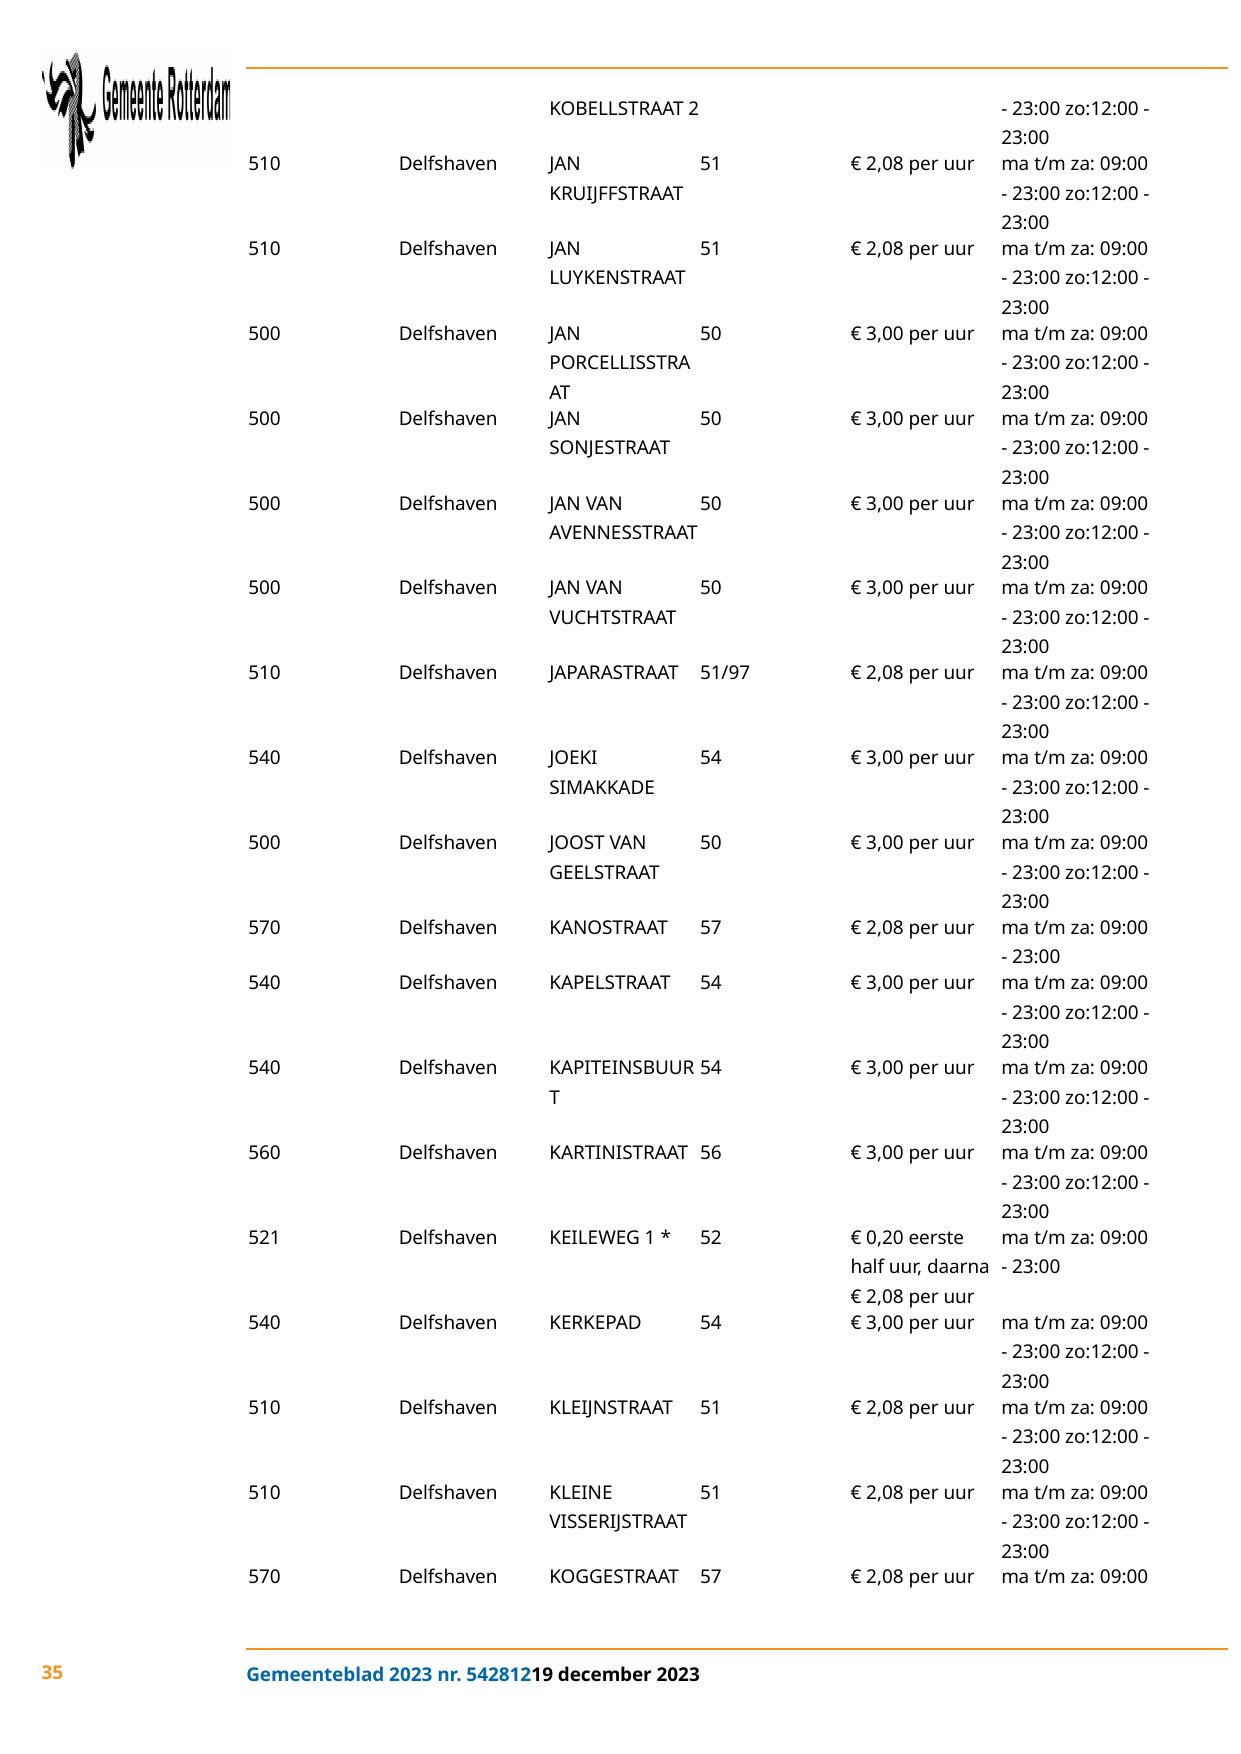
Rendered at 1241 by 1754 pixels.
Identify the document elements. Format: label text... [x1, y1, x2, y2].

table_cell KERKEPAD [549, 1309, 700, 1394]
table_cell 51 [700, 1479, 850, 1564]
table_cell KANOSTRAAT [549, 914, 700, 969]
table_cell ma t/m za: 09:00 - 23:00 zo:12:00 - 23:00 [1001, 150, 1152, 235]
table_cell € 2,08 per uur [850, 914, 1001, 969]
table_cell 500 [248, 575, 398, 659]
table_cell 57 [700, 914, 850, 969]
table_cell ma t/m za: 09:00 - 23:00 zo:12:00 - 23:00 [1001, 970, 1152, 1054]
table_cell JAN VAN VUCHTSTRAAT [549, 575, 700, 659]
table_cell 510 [248, 1479, 398, 1564]
table_cell 50 [700, 405, 850, 490]
table_cell Delfshaven [399, 660, 549, 744]
table_cell ma t/m za: 09:00 - 23:00 zo:12:00 - 23:00 [1001, 744, 1152, 829]
table_cell Delfshaven [399, 320, 549, 405]
table_cell 54 [700, 970, 850, 1054]
table_cell 50 [700, 320, 850, 405]
table_cell Delfshaven [399, 1139, 549, 1224]
table_cell ma t/m za: 09:00 - 23:00 zo:12:00 - 23:00 [1001, 1139, 1152, 1224]
table_cell 510 [248, 1394, 398, 1479]
table_cell € 3,00 per uur [850, 1309, 1001, 1394]
table_cell ma t/m za: 09:00 [1001, 1564, 1152, 1589]
table_cell € 2,08 per uur [850, 1394, 1001, 1479]
table_cell KAPITEINSBUURT [549, 1054, 700, 1139]
table_cell 521 [248, 1224, 398, 1309]
table_cell 510 [248, 235, 398, 320]
table_cell 50 [700, 829, 850, 914]
table_cell € 2,08 per uur [850, 1479, 1001, 1564]
table_cell ma t/m za: 09:00 - 23:00 zo:12:00 - 23:00 [1001, 490, 1152, 574]
table_cell KOGGESTRAAT [549, 1564, 700, 1589]
table_cell 540 [248, 1054, 398, 1139]
table_cell € 2,08 per uur [850, 1564, 1001, 1589]
table_cell 510 [248, 660, 398, 744]
table_cell Delfshaven [399, 575, 549, 659]
table_cell Delfshaven [399, 150, 549, 235]
table_cell Delfshaven [399, 1224, 549, 1309]
table_cell KEILEWEG 1 * [549, 1224, 700, 1309]
table_cell JOOST VAN GEELSTRAAT [549, 829, 700, 914]
table_cell JAN KRUIJFFSTRAAT [549, 150, 700, 235]
table_cell KLEIJNSTRAAT [549, 1394, 700, 1479]
table_cell € 2,08 per uur [850, 660, 1001, 744]
table_cell Delfshaven [399, 405, 549, 490]
table_cell ma t/m za: 09:00 - 23:00 zo:12:00 - 23:00 [1001, 405, 1152, 490]
table_cell 510 [248, 150, 398, 235]
table_cell Delfshaven [399, 829, 549, 914]
table_cell 500 [248, 490, 398, 574]
table_cell Delfshaven [399, 970, 549, 1054]
table_cell Delfshaven [399, 1564, 549, 1589]
table_cell Delfshaven [399, 235, 549, 320]
table_cell KAPELSTRAAT [549, 970, 700, 1054]
table_cell JAPARASTRAAT [549, 660, 700, 744]
table_cell ma t/m za: 09:00 - 23:00 zo:12:00 - 23:00 [1001, 235, 1152, 320]
table_cell ma t/m za: 09:00 - 23:00 zo:12:00 - 23:00 [1001, 575, 1152, 659]
table_cell € 3,00 per uur [850, 1054, 1001, 1139]
table_cell KLEINE VISSERIJSTRAAT [549, 1479, 700, 1564]
table_cell 54 [700, 1054, 850, 1139]
table_cell [700, 95, 850, 150]
table_cell 560 [248, 1139, 398, 1224]
table_cell ma t/m za: 09:00 - 23:00 zo:12:00 - 23:00 [1001, 320, 1152, 405]
table_cell [850, 95, 1001, 150]
table_cell € 2,08 per uur [850, 235, 1001, 320]
table_cell KARTINISTRAAT [549, 1139, 700, 1224]
table_cell 50 [700, 490, 850, 574]
table_cell JOEKI SIMAKKADE [549, 744, 700, 829]
table_cell JAN VAN AVENNESSTRAAT [549, 490, 700, 574]
table_cell 54 [700, 1309, 850, 1394]
table_cell - 23:00 zo:12:00 - 23:00 [1001, 95, 1152, 150]
table_cell € 3,00 per uur [850, 744, 1001, 829]
table_cell JAN SONJESTRAAT [549, 405, 700, 490]
table_cell € 0,20 eerste half uur, daarna € 2,08 per uur [850, 1224, 1001, 1309]
picture [41, 47, 231, 172]
table_cell JAN PORCELLISSTRAAT [549, 320, 700, 405]
table_cell ma t/m za: 09:00 - 23:00 zo:12:00 - 23:00 [1001, 829, 1152, 914]
table_cell ma t/m za: 09:00 - 23:00 zo:12:00 - 23:00 [1001, 1054, 1152, 1139]
table_cell Delfshaven [399, 914, 549, 969]
table_cell 54 [700, 744, 850, 829]
table_cell Delfshaven [399, 1309, 549, 1394]
table_cell € 3,00 per uur [850, 490, 1001, 574]
table_cell € 2,08 per uur [850, 150, 1001, 235]
table_cell ma t/m za: 09:00 - 23:00 zo:12:00 - 23:00 [1001, 1309, 1152, 1394]
table_cell 51 [700, 1394, 850, 1479]
table_cell € 3,00 per uur [850, 1139, 1001, 1224]
table_cell € 3,00 per uur [850, 320, 1001, 405]
table_cell Delfshaven [399, 490, 549, 574]
table_cell 500 [248, 320, 398, 405]
table_cell [399, 95, 549, 150]
table_cell 57 [700, 1564, 850, 1589]
table_cell 500 [248, 405, 398, 490]
table_cell 52 [700, 1224, 850, 1309]
table_cell Delfshaven [399, 1479, 549, 1564]
table_cell [248, 95, 398, 150]
table_cell 50 [700, 575, 850, 659]
table_cell ma t/m za: 09:00 - 23:00 zo:12:00 - 23:00 [1001, 660, 1152, 744]
table_cell 500 [248, 829, 398, 914]
table_cell ma t/m za: 09:00 - 23:00 zo:12:00 - 23:00 [1001, 1394, 1152, 1479]
table_cell Delfshaven [399, 1394, 549, 1479]
table_cell € 3,00 per uur [850, 575, 1001, 659]
table_cell € 3,00 per uur [850, 970, 1001, 1054]
table_cell JAN LUYKENSTRAAT [549, 235, 700, 320]
table_cell 540 [248, 744, 398, 829]
table_cell 540 [248, 970, 398, 1054]
table_cell 56 [700, 1139, 850, 1224]
table_cell € 3,00 per uur [850, 405, 1001, 490]
table_cell € 3,00 per uur [850, 829, 1001, 914]
table_cell 570 [248, 1564, 398, 1589]
table_cell ma t/m za: 09:00 - 23:00 [1001, 1224, 1152, 1309]
table_cell 570 [248, 914, 398, 969]
table_cell ma t/m za: 09:00 - 23:00 zo:12:00 - 23:00 [1001, 1479, 1152, 1564]
table_cell Delfshaven [399, 1054, 549, 1139]
table_cell Delfshaven [399, 744, 549, 829]
table_cell 51 [700, 150, 850, 235]
table_cell 540 [248, 1309, 398, 1394]
table_cell ma t/m za: 09:00 - 23:00 [1001, 914, 1152, 969]
table_cell 51/97 [700, 660, 850, 744]
table_cell 51 [700, 235, 850, 320]
table_cell KOBELLSTRAAT 2 [549, 95, 700, 150]
